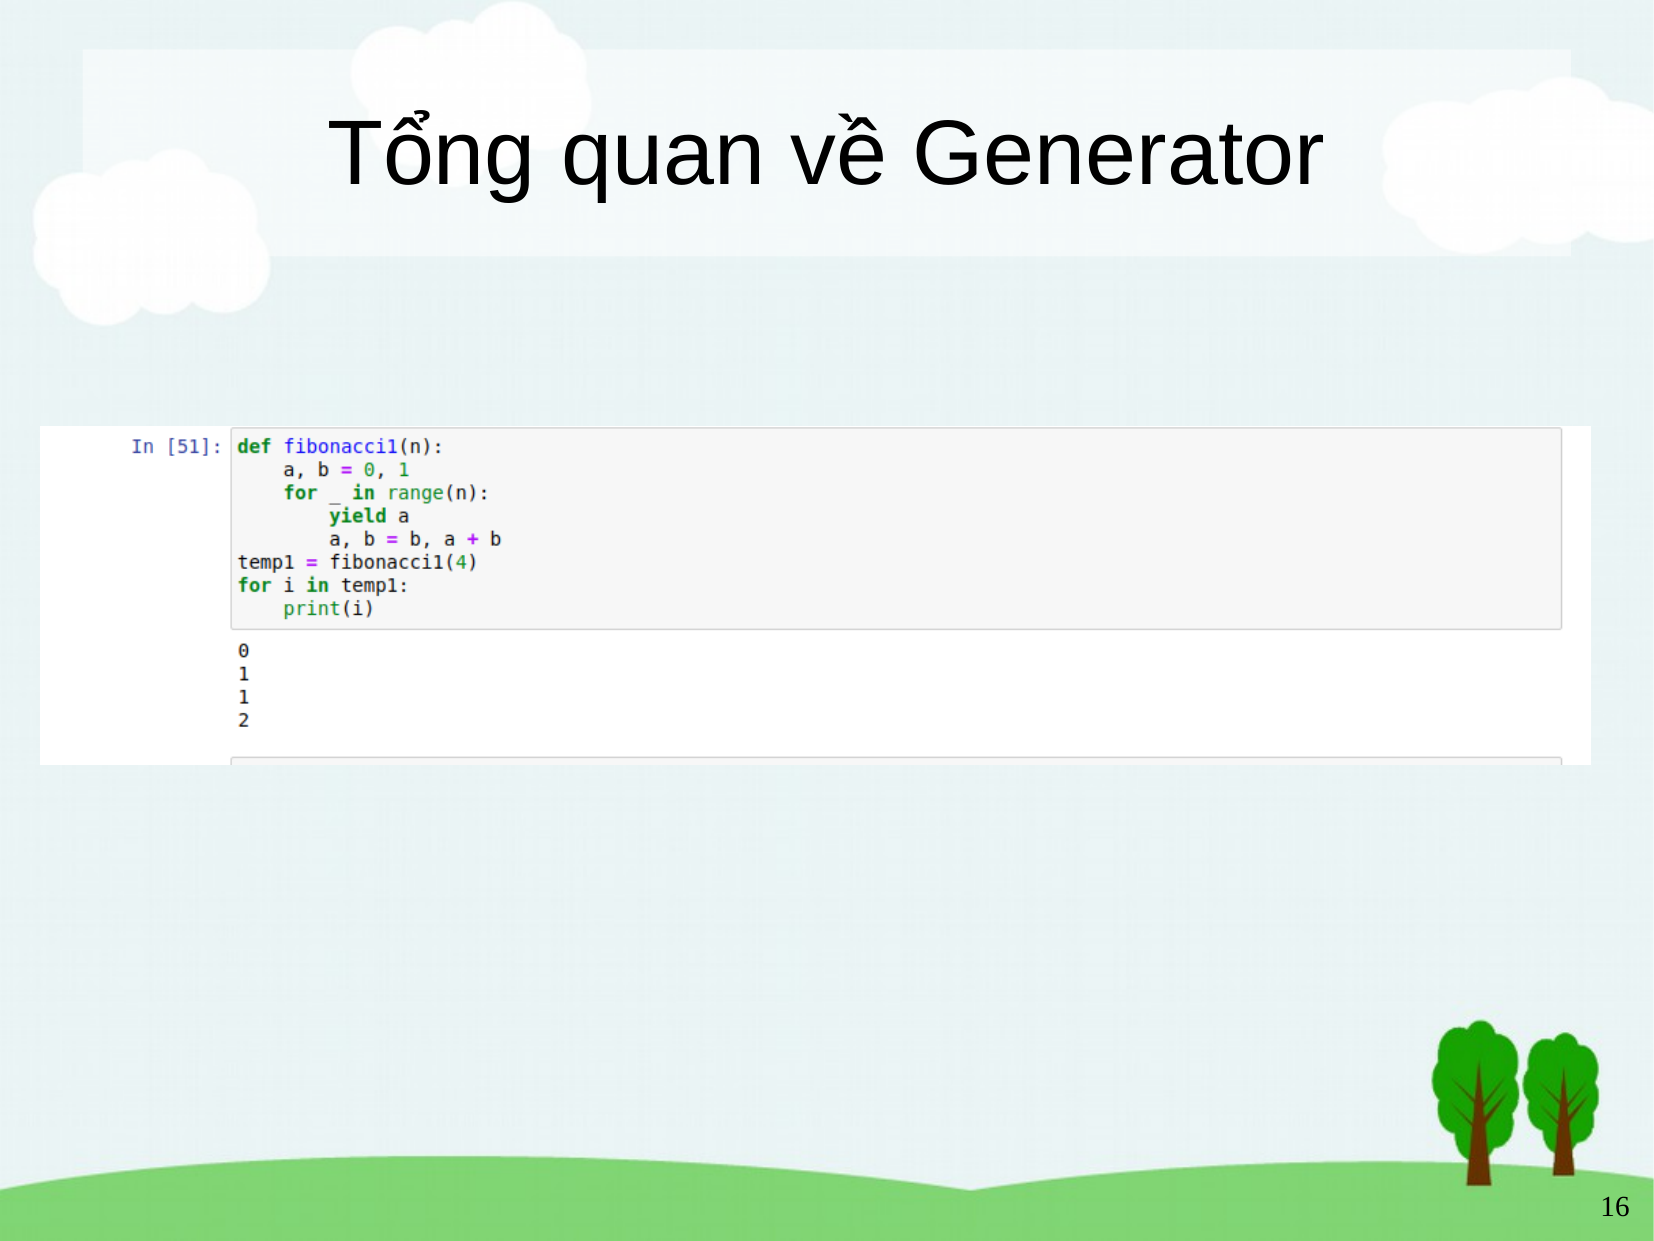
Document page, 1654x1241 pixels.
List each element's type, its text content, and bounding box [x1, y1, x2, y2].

picture [0, 0, 1654, 1241]
title Tổng quan về Generator [82, 49, 1571, 257]
